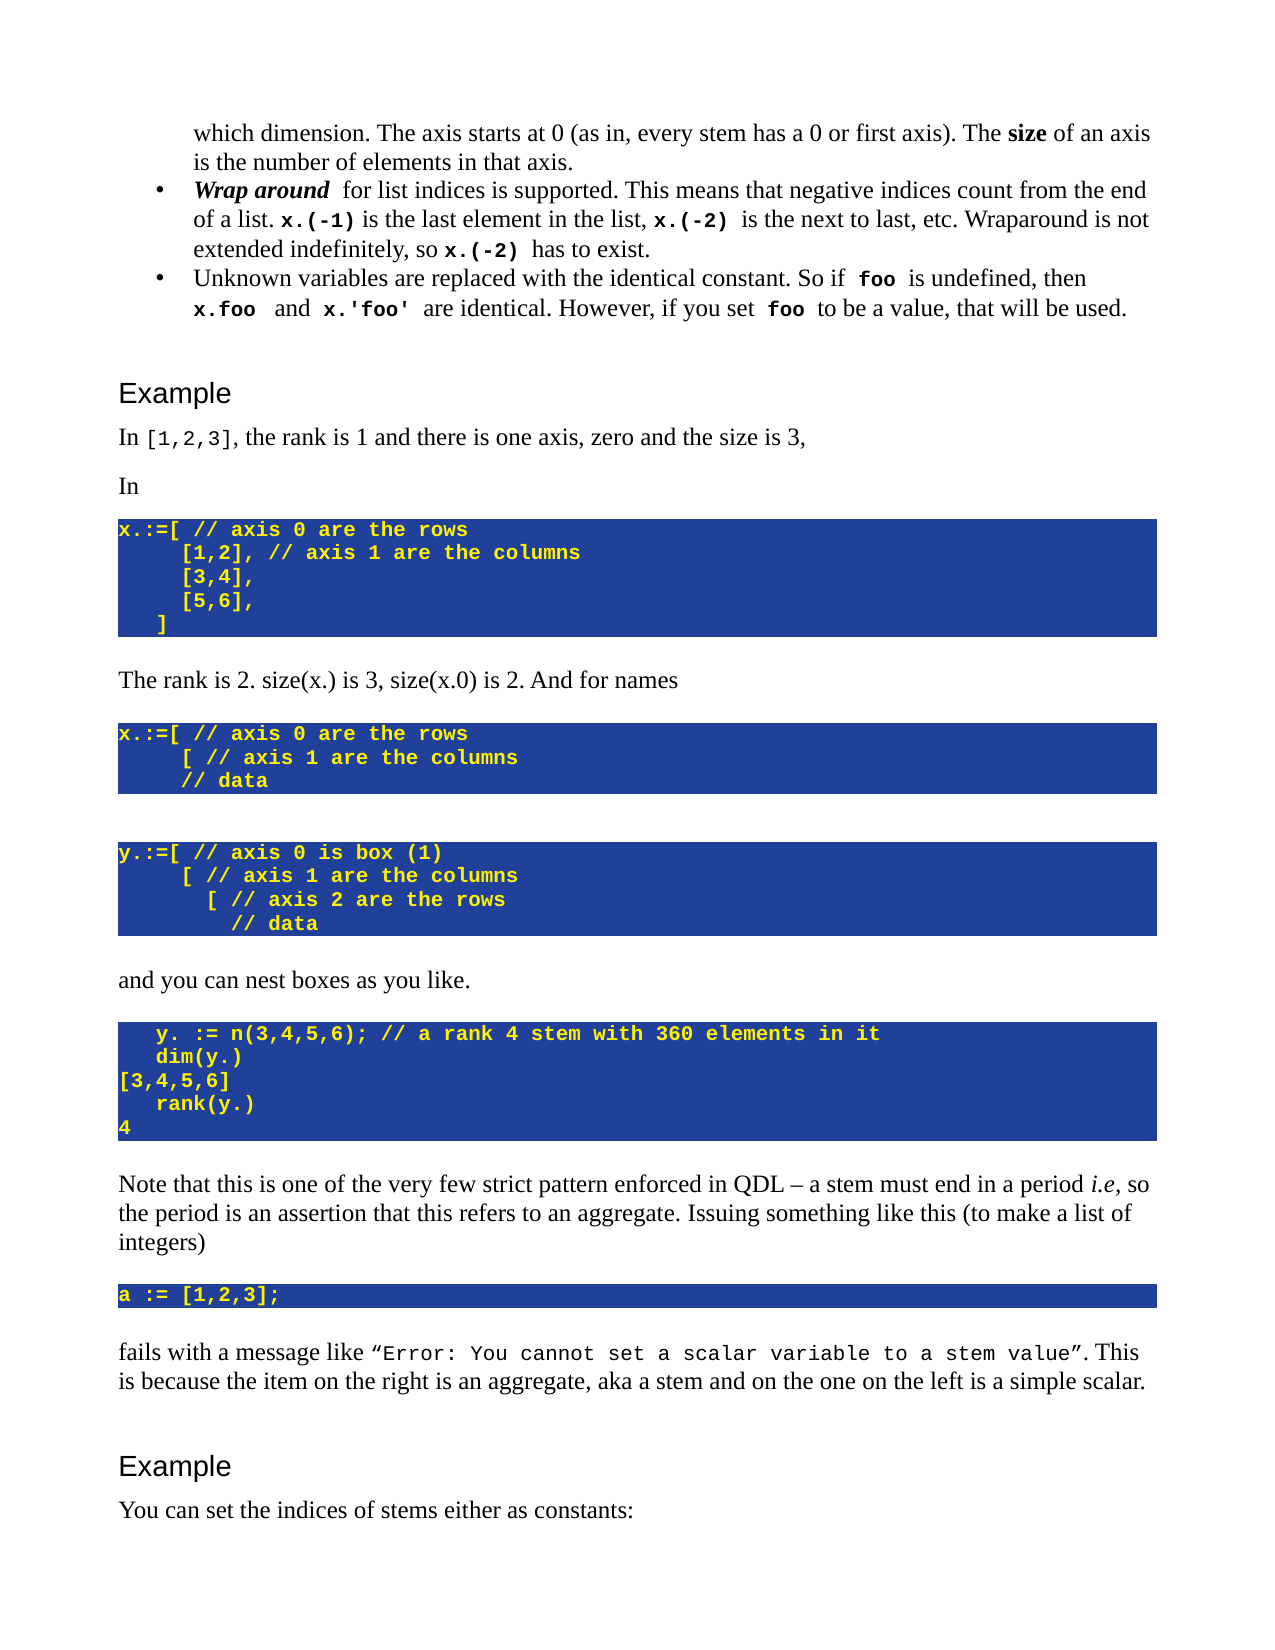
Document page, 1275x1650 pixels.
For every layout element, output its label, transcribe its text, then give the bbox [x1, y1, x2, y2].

text Note that this is one of the very few strict pattern enforced in QDL – a stem must end in a period i.e, so the period is an assertion that this refers to an aggregate. Issuing something like this (to make a list of integers) [118, 1169, 1157, 1256]
text // data [118, 770, 1157, 794]
text x.:=[ // axis 0 are the rows [118, 519, 1157, 542]
text [5,6], [118, 589, 1157, 613]
text x.:=[ // axis 0 are the rows [118, 723, 1157, 747]
text ] [118, 613, 1157, 637]
text fails with a message like “Error: You cannot set a scalar variable to a stem value”. This is because the item on the right is an aggregate, aka a stem and on the one on the left is a simple scalar. [118, 1337, 1157, 1395]
text [ // axis 1 are the columns [118, 865, 1157, 889]
text The rank is 2. size(x.) is 3, size(x.0) is 2. And for names [118, 666, 1157, 694]
text [1,2], // axis 1 are the columns [118, 542, 1157, 566]
text You can set the indices of stems either as constants: [118, 1495, 1157, 1524]
list Wrap around for list indices is supported. This means that negative indices count from the end of a list. x.(-1) is the last element in the list, x.(-2) is the next to last, etc. Wraparound is not extended indefinitely, so x.(-2) has to exist. [156, 176, 1157, 263]
text rank(y.) [118, 1093, 1157, 1117]
text a := [1,2,3]; [118, 1284, 1157, 1308]
text In [118, 471, 1157, 500]
text [3,4], [118, 566, 1157, 589]
text [ // axis 2 are the rows [118, 889, 1157, 913]
text 4 [118, 1117, 1157, 1141]
text dim(y.) [118, 1046, 1157, 1070]
text [3,4,5,6] [118, 1070, 1157, 1093]
text y.:=[ // axis 0 is box (1) [118, 842, 1157, 865]
list which dimension. The axis starts at 0 (as in, every stem has a 0 or first axis). The size of an axis is the number of elements in that axis. [156, 118, 1157, 176]
text y. := n(3,4,5,6); // a rank 4 stem with 360 elements in it [118, 1022, 1157, 1046]
text // data [118, 913, 1157, 936]
text and you can nest boxes as you like. [118, 965, 1157, 994]
text In [1,2,3], the rank is 1 and there is one axis, zero and the size is 3, [118, 422, 1157, 452]
list Unknown variables are replaced with the identical constant. So if foo is undefined, then x.foo and x.'foo' are identical. However, if you set foo to be a value, that will be used. [156, 263, 1157, 323]
subtitle Example [118, 1449, 1157, 1482]
text [ // axis 1 are the columns [118, 747, 1157, 770]
subtitle Example [118, 376, 1157, 410]
